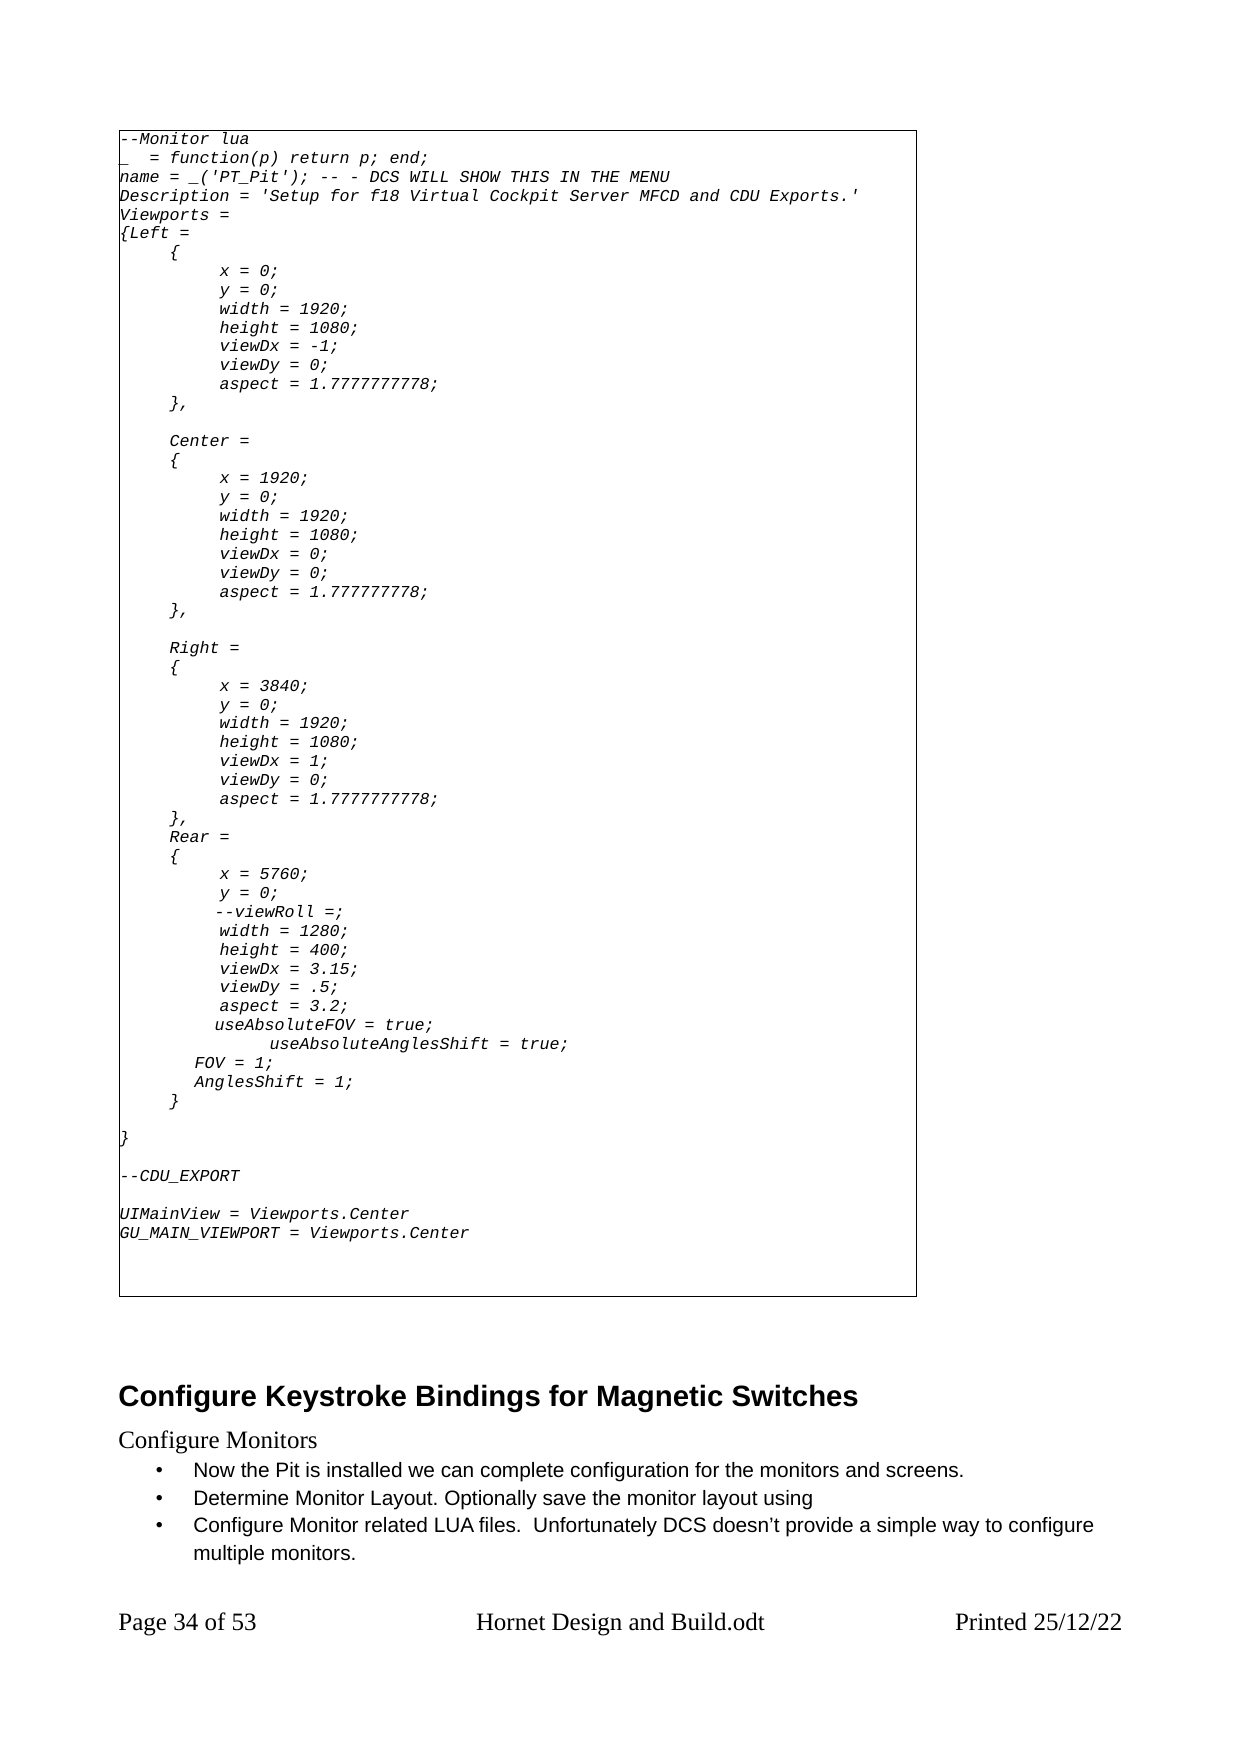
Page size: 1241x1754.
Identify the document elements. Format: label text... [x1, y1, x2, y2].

list Determine Monitor Layout. Optionally save the monitor layout using [156, 1486, 1122, 1509]
text Configure Monitors [118, 1425, 1122, 1454]
list Configure Monitor related LUA files. Unfortunately DCS doesn’t provide a simple way to configure multiple monitors. [156, 1513, 1122, 1565]
subtitle Configure Keystroke Bindings for Magnetic Switches [118, 1379, 1122, 1412]
list Now the Pit is installed we can complete configuration for the monitors and screens. [156, 1458, 1122, 1482]
